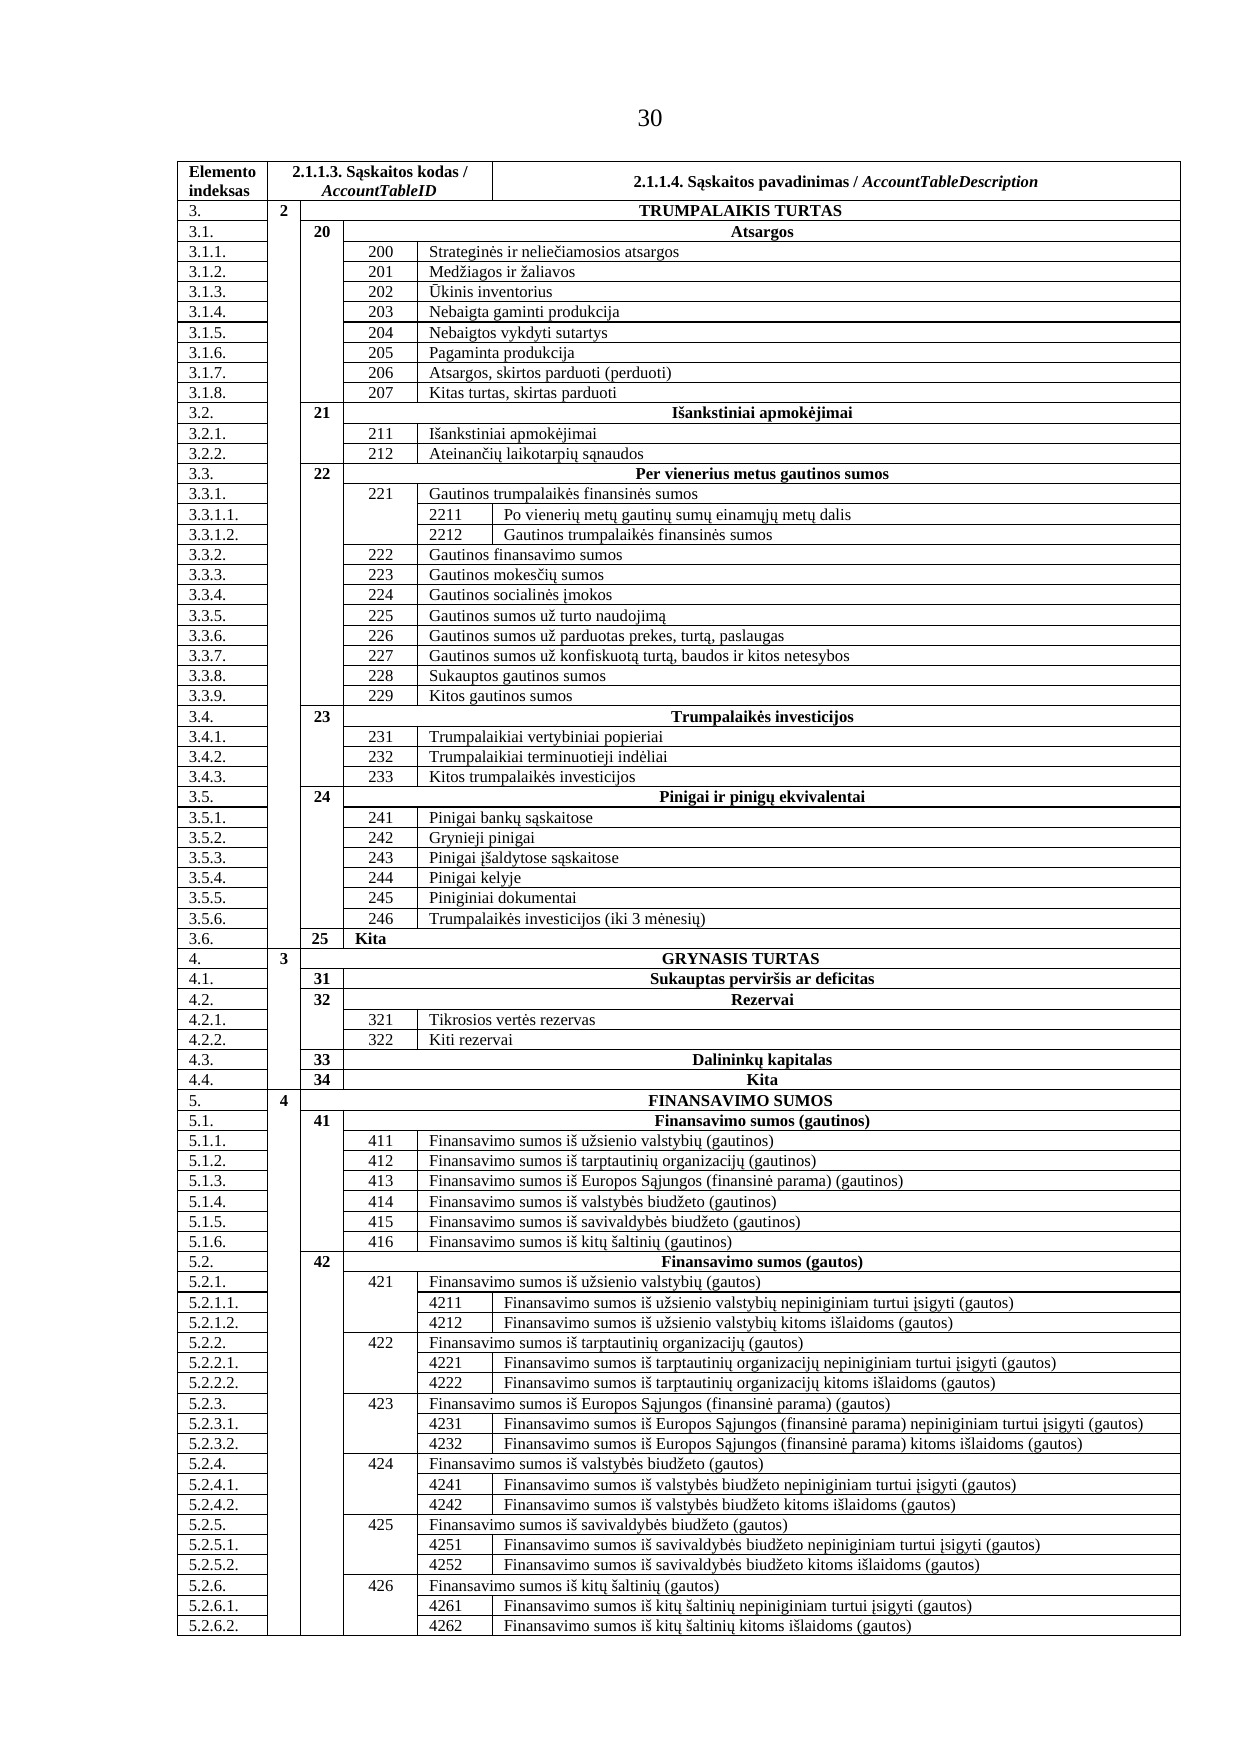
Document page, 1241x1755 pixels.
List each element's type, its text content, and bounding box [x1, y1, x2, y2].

table_cell 225 [344, 605, 417, 624]
table_cell Išankstiniai apmokėjimai [418, 424, 1180, 443]
table_cell Finansavimo sumos iš kitų šaltinių (gautinos) [418, 1232, 1180, 1251]
table_cell 22 [301, 464, 343, 705]
table_cell 5.2.4.1. [178, 1474, 267, 1493]
table_cell 242 [344, 828, 417, 847]
table_cell 5.2.3. [178, 1394, 267, 1413]
table_cell 3.1. [178, 221, 267, 241]
table_cell Kitos trumpalaikės investicijos [418, 767, 1180, 786]
table_cell 34 [301, 1070, 343, 1089]
table_cell Gautinos trumpalaikės finansinės sumos [493, 525, 1180, 544]
table_cell 3.4.1. [178, 727, 267, 746]
table_cell 3.3.8. [178, 666, 267, 685]
table_cell 3.5.3. [178, 848, 267, 867]
table_cell 5.2.1.1. [178, 1293, 267, 1312]
table_cell 4221 [418, 1353, 492, 1372]
table_cell 3.5.1. [178, 808, 267, 827]
table_cell Sukauptos gautinos sumos [418, 666, 1180, 685]
table_cell Finansavimo sumos iš Europos Sąjungos (finansinė parama) (gautinos) [418, 1171, 1180, 1190]
table_cell 423 [344, 1394, 417, 1453]
table_cell Pinigai įšaldytose sąskaitose [418, 848, 1180, 867]
table_cell 411 [344, 1131, 417, 1150]
table_cell 5.2.2.1. [178, 1353, 267, 1372]
table_cell 4232 [418, 1434, 492, 1453]
table_cell Finansavimo sumos iš Europos Sąjungos (finansinė parama) kitoms išlaidoms (gautos) [493, 1434, 1180, 1453]
table_cell 5.2.3.2. [178, 1434, 267, 1453]
table_cell 207 [344, 383, 417, 402]
table_cell 5.2.4.2. [178, 1495, 267, 1514]
table_cell Rezervai [344, 989, 1180, 1008]
table_cell 206 [344, 363, 417, 382]
table_cell 33 [301, 1050, 343, 1069]
table_cell 3.1.7. [178, 363, 267, 382]
table_cell Gautinos mokesčių sumos [418, 565, 1180, 584]
table_cell 232 [344, 747, 417, 766]
table_cell FINANSAVIMO SUMOS [301, 1090, 1180, 1109]
table_cell 422 [344, 1333, 417, 1392]
table_cell 3.5.2. [178, 828, 267, 847]
table_cell 25 [301, 929, 343, 948]
table_cell 231 [344, 727, 417, 746]
table_cell Gautinos sumos už parduotas prekes, turtą, paslaugas [418, 626, 1180, 645]
table_cell 5.2.3.1. [178, 1414, 267, 1433]
table_cell 5.1.3. [178, 1171, 267, 1190]
table_cell 424 [344, 1454, 417, 1514]
table_cell 413 [344, 1171, 417, 1190]
table_cell 322 [344, 1030, 417, 1049]
table_cell GRYNASIS TURTAS [301, 949, 1180, 968]
table_cell Medžiagos ir žaliavos [418, 262, 1180, 281]
table_cell 211 [344, 424, 417, 443]
table_cell 3.5.4. [178, 868, 267, 887]
table_cell 3.1.5. [178, 323, 267, 342]
table_cell 41 [301, 1111, 343, 1251]
table_cell 4. [178, 949, 267, 968]
table_cell 5.1.4. [178, 1191, 267, 1211]
table_cell 221 [344, 484, 417, 544]
table_cell 20 [301, 221, 343, 402]
table_cell TRUMPALAIKIS TURTAS [301, 201, 1180, 220]
table_cell Finansavimo sumos iš savivaldybės biudžeto (gautos) [418, 1515, 1180, 1534]
table_cell 2211 [418, 504, 492, 523]
table_cell Per vienerius metus gautinos sumos [344, 464, 1180, 483]
table_cell 4.3. [178, 1050, 267, 1069]
table_cell 425 [344, 1515, 417, 1574]
table_cell Kitos gautinos sumos [418, 686, 1180, 705]
table_cell 3.3.5. [178, 605, 267, 624]
table_cell Gautinos finansavimo sumos [418, 545, 1180, 564]
table_cell 5.2.5.2. [178, 1555, 267, 1574]
table_cell 4.1. [178, 969, 267, 988]
table_cell 42 [301, 1252, 343, 1635]
table_cell 4251 [418, 1535, 492, 1554]
table_cell 3.1.6. [178, 343, 267, 362]
table_cell 5.2.6. [178, 1575, 267, 1594]
table_cell 4.2. [178, 989, 267, 1008]
table_cell 3.3.1.2. [178, 525, 267, 544]
table_cell Finansavimo sumos iš užsienio valstybių nepiniginiam turtui įsigyti (gautos) [493, 1293, 1180, 1312]
table_cell Gautinos sumos už turto naudojimą [418, 605, 1180, 624]
table_cell 243 [344, 848, 417, 867]
table_cell Atsargos, skirtos parduoti (perduoti) [418, 363, 1180, 382]
table_cell 5.2.2.2. [178, 1373, 267, 1392]
table_cell 3.4.3. [178, 767, 267, 786]
table_cell Finansavimo sumos iš kitų šaltinių (gautos) [418, 1575, 1180, 1594]
table_cell 3.5.5. [178, 888, 267, 907]
table_cell 5.2. [178, 1252, 267, 1271]
table_cell 4231 [418, 1414, 492, 1433]
table_cell Finansavimo sumos iš savivaldybės biudžeto (gautinos) [418, 1212, 1180, 1231]
table_cell 3.3.3. [178, 565, 267, 584]
table_cell Pagaminta produkcija [418, 343, 1180, 362]
table_cell 3.3.4. [178, 585, 267, 604]
table_cell Piniginiai dokumentai [418, 888, 1180, 907]
table_cell 224 [344, 585, 417, 604]
table_cell 5.2.2. [178, 1333, 267, 1352]
table_cell Finansavimo sumos iš valstybės biudžeto (gautos) [418, 1454, 1180, 1473]
table_cell 421 [344, 1272, 417, 1332]
table_cell 4222 [418, 1373, 492, 1392]
table_cell Gautinos sumos už konfiskuotą turtą, baudos ir kitos netesybos [418, 646, 1180, 665]
table_cell Finansavimo sumos iš tarptautinių organizacijų (gautinos) [418, 1151, 1180, 1170]
table_cell 5.2.6.1. [178, 1596, 267, 1615]
table_cell Kita [344, 929, 1180, 948]
table_cell 246 [344, 909, 417, 928]
table_cell Finansavimo sumos iš valstybės biudžeto kitoms išlaidoms (gautos) [493, 1495, 1180, 1514]
table_cell 3.3. [178, 464, 267, 483]
table_cell Finansavimo sumos iš tarptautinių organizacijų kitoms išlaidoms (gautos) [493, 1373, 1180, 1392]
table_cell Finansavimo sumos iš savivaldybės biudžeto kitoms išlaidoms (gautos) [493, 1555, 1180, 1574]
table_cell 5.2.5.1. [178, 1535, 267, 1554]
table_cell 5.2.6.2. [178, 1616, 267, 1635]
table_cell Finansavimo sumos iš užsienio valstybių (gautos) [418, 1272, 1180, 1291]
table_cell Finansavimo sumos iš Europos Sąjungos (finansinė parama) nepiniginiam turtui įsigyti (gautos) [493, 1414, 1180, 1433]
table_cell 3.2.1. [178, 424, 267, 443]
table_cell 204 [344, 323, 417, 342]
table_cell 5. [178, 1090, 267, 1109]
table_cell 4.4. [178, 1070, 267, 1089]
table_cell Trumpalaikės investicijos [344, 706, 1180, 726]
table_cell 31 [301, 969, 343, 988]
table_cell 3.3.7. [178, 646, 267, 665]
table_cell 414 [344, 1191, 417, 1211]
table_cell Trumpalaikiai vertybiniai popieriai [418, 727, 1180, 746]
table_cell 5.1.6. [178, 1232, 267, 1251]
table_cell Po vienerių metų gautinų sumų einamųjų metų dalis [493, 504, 1180, 523]
table_cell 3.3.1.1. [178, 504, 267, 523]
table_cell Finansavimo sumos iš valstybės biudžeto (gautinos) [418, 1191, 1180, 1211]
table_cell 24 [301, 787, 343, 928]
table_cell 205 [344, 343, 417, 362]
table_cell 3.3.9. [178, 686, 267, 705]
table_cell Dalininkų kapitalas [344, 1050, 1180, 1069]
table_header 2.1.1.4. Sąskaitos pavadinimas / AccountTableDescription [493, 162, 1180, 200]
table_cell 5.2.5. [178, 1515, 267, 1534]
table_cell 244 [344, 868, 417, 887]
table_cell Finansavimo sumos iš kitų šaltinių kitoms išlaidoms (gautos) [493, 1616, 1180, 1635]
table_cell 2 [268, 201, 300, 948]
table_cell Kitas turtas, skirtas parduoti [418, 383, 1180, 402]
table_cell Kita [344, 1070, 1180, 1089]
table_cell Kiti rezervai [418, 1030, 1180, 1049]
table_cell 4 [268, 1090, 300, 1635]
table_cell 5.1. [178, 1111, 267, 1130]
table_cell 3.1.1. [178, 242, 267, 261]
table_cell Atsargos [344, 221, 1180, 241]
table_cell Finansavimo sumos iš užsienio valstybių kitoms išlaidoms (gautos) [493, 1313, 1180, 1332]
table_cell 4211 [418, 1293, 492, 1312]
table_cell 3.2.2. [178, 444, 267, 463]
table_cell 412 [344, 1151, 417, 1170]
table_cell Pinigai kelyje [418, 868, 1180, 887]
table_cell 426 [344, 1575, 417, 1635]
table_cell 233 [344, 767, 417, 786]
table_cell 4262 [418, 1616, 492, 1635]
table_cell 227 [344, 646, 417, 665]
table_cell 3.4.2. [178, 747, 267, 766]
table_cell 4241 [418, 1474, 492, 1493]
table_cell 21 [301, 403, 343, 463]
table_cell 228 [344, 666, 417, 685]
table_cell 2212 [418, 525, 492, 544]
table_cell Finansavimo sumos iš Europos Sąjungos (finansinė parama) (gautos) [418, 1394, 1180, 1413]
table_cell 321 [344, 1010, 417, 1029]
table_cell 229 [344, 686, 417, 705]
table_cell Nebaigtos vykdyti sutartys [418, 323, 1180, 342]
table_cell 200 [344, 242, 417, 261]
table_cell Finansavimo sumos iš valstybės biudžeto nepiniginiam turtui įsigyti (gautos) [493, 1474, 1180, 1493]
table_cell Strateginės ir neliečiamosios atsargos [418, 242, 1180, 261]
table_cell 3.1.2. [178, 262, 267, 281]
table_cell 3.3.6. [178, 626, 267, 645]
table_cell 23 [301, 706, 343, 786]
table_cell 245 [344, 888, 417, 907]
table_cell Finansavimo sumos iš tarptautinių organizacijų (gautos) [418, 1333, 1180, 1352]
table_cell 32 [301, 989, 343, 1049]
table_cell Gautinos socialinės įmokos [418, 585, 1180, 604]
table_cell 4242 [418, 1495, 492, 1514]
table_cell Finansavimo sumos iš savivaldybės biudžeto nepiniginiam turtui įsigyti (gautos) [493, 1535, 1180, 1554]
table_cell 3.1.3. [178, 282, 267, 301]
table_cell 4.2.1. [178, 1010, 267, 1029]
table_cell 3.5. [178, 787, 267, 806]
table_cell 3.6. [178, 929, 267, 948]
table_cell 3.1.8. [178, 383, 267, 402]
table_cell Trumpalaikiai terminuotieji indėliai [418, 747, 1180, 766]
table_cell 3.3.1. [178, 484, 267, 503]
table_cell 5.2.1.2. [178, 1313, 267, 1332]
table_cell 415 [344, 1212, 417, 1231]
table_cell 4.2.2. [178, 1030, 267, 1049]
table_cell Finansavimo sumos iš tarptautinių organizacijų nepiniginiam turtui įsigyti (gautos) [493, 1353, 1180, 1372]
table_cell 3.2. [178, 403, 267, 422]
table_cell 5.2.4. [178, 1454, 267, 1473]
table_cell Finansavimo sumos (gautinos) [344, 1111, 1180, 1130]
table_cell Ūkinis inventorius [418, 282, 1180, 301]
table_cell 3.1.4. [178, 302, 267, 321]
table_cell Pinigai ir pinigų ekvivalentai [344, 787, 1180, 806]
table_cell 3. [178, 201, 267, 220]
table_cell Išankstiniai apmokėjimai [344, 403, 1180, 422]
table_cell 212 [344, 444, 417, 463]
table_cell 4212 [418, 1313, 492, 1332]
table_cell 222 [344, 545, 417, 564]
table_cell Finansavimo sumos (gautos) [344, 1252, 1180, 1271]
table_cell Gautinos trumpalaikės finansinės sumos [418, 484, 1180, 503]
table_cell Sukauptas perviršis ar deficitas [344, 969, 1180, 988]
table_cell 5.1.1. [178, 1131, 267, 1150]
table_header 2.1.1.3. Sąskaitos kodas / AccountTableID [268, 162, 492, 200]
table_cell 203 [344, 302, 417, 321]
table_cell 3 [268, 949, 300, 1089]
table_cell 202 [344, 282, 417, 301]
table_cell Ateinančių laikotarpių sąnaudos [418, 444, 1180, 463]
table_cell 223 [344, 565, 417, 584]
table_cell 4261 [418, 1596, 492, 1615]
table_cell 5.2.1. [178, 1272, 267, 1291]
table_cell Nebaigta gaminti produkcija [418, 302, 1180, 321]
table_cell 3.4. [178, 706, 267, 726]
table_cell Trumpalaikės investicijos (iki 3 mėnesių) [418, 909, 1180, 928]
table_cell Finansavimo sumos iš užsienio valstybių (gautinos) [418, 1131, 1180, 1150]
table_cell 3.5.6. [178, 909, 267, 928]
table_cell 5.1.2. [178, 1151, 267, 1170]
table_cell Grynieji pinigai [418, 828, 1180, 847]
table_cell 201 [344, 262, 417, 281]
table_cell 4252 [418, 1555, 492, 1574]
table_header Elemento indeksas [178, 162, 267, 200]
table_cell 416 [344, 1232, 417, 1251]
table_cell 3.3.2. [178, 545, 267, 564]
table_cell Pinigai bankų sąskaitose [418, 808, 1180, 827]
table_cell 241 [344, 808, 417, 827]
table_cell Tikrosios vertės rezervas [418, 1010, 1180, 1029]
table_cell 5.1.5. [178, 1212, 267, 1231]
table_cell 226 [344, 626, 417, 645]
table_cell Finansavimo sumos iš kitų šaltinių nepiniginiam turtui įsigyti (gautos) [493, 1596, 1180, 1615]
